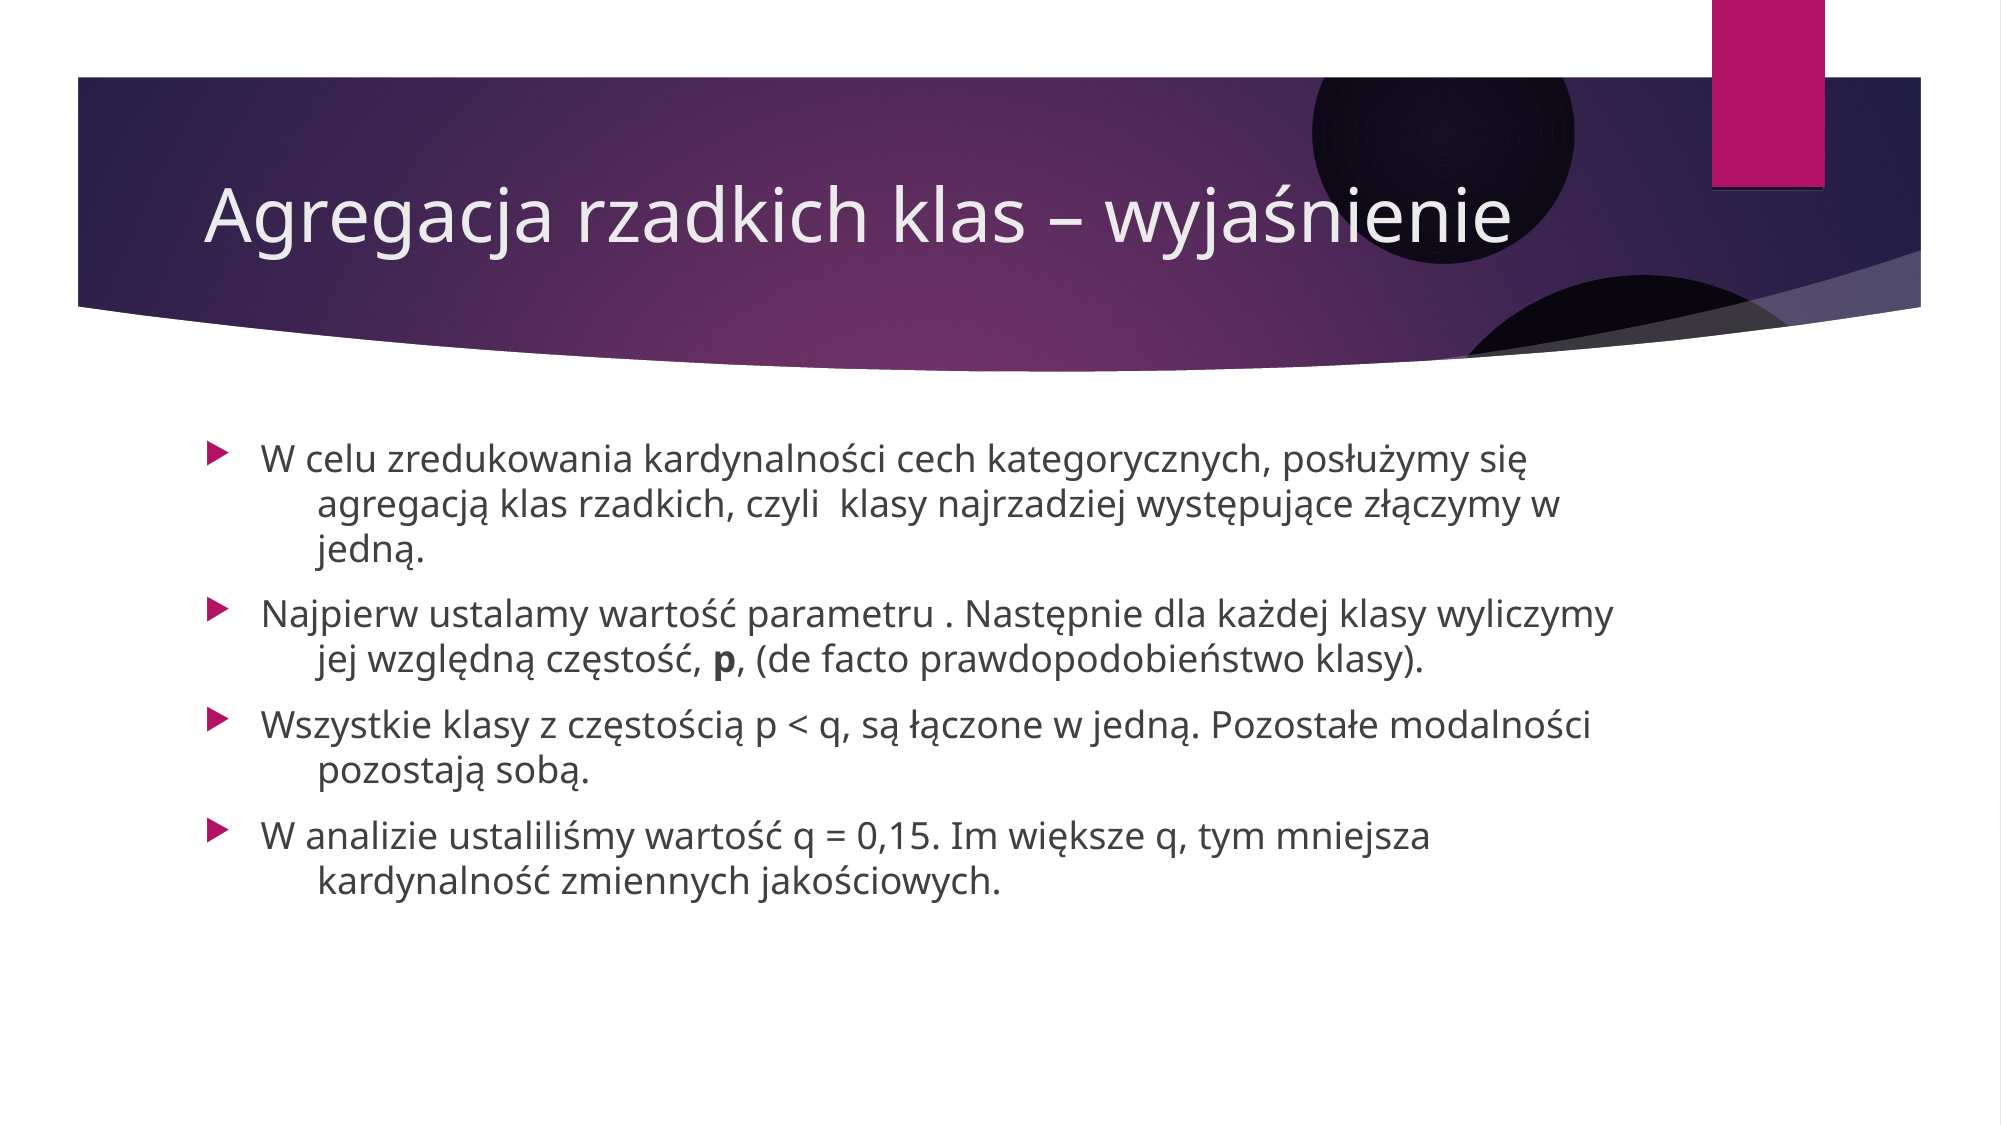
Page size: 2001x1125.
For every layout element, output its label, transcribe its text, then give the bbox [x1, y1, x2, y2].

list W celu zredukowania kardynalności cech kategorycznych, posłużymy się agregacją klas rzadkich, czyli klasy najrzadziej występujące złączymy w jedną. Najpierw ustalamy wartość parametru . Następnie dla każdej klasy wyliczymy jej względną częstość, p, (de facto prawdopodobieństwo klasy). Wszystkie klasy z częstością p < q, są łączone w jedną. Pozostałe modalności pozostają sobą. W analizie ustaliliśmy wartość q = 0,15. Im większe q, tym mniejsza kardynalność zmiennych jakościowych. [189, 427, 1638, 988]
title Agregacja rzadkich klas – wyjaśnienie [189, 159, 1627, 276]
